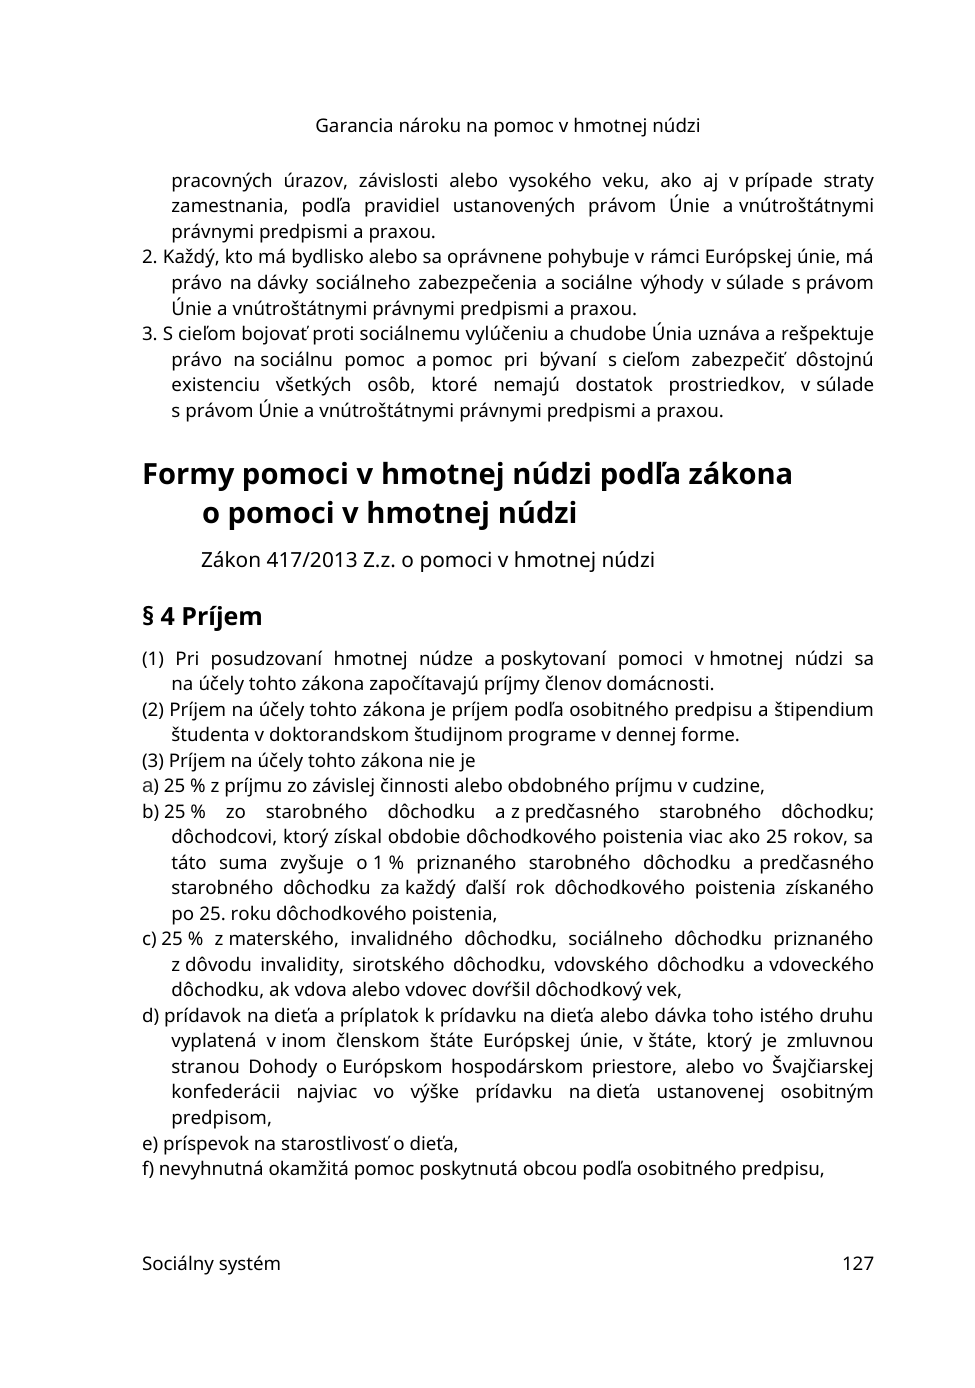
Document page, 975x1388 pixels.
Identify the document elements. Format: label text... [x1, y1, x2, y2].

text pracovných úrazov, závislosti alebo vysokého veku, ako aj v prípade straty zamestnania, podľa pravidiel ustanovených právom Únie a vnútroštátnymi právnymi predpismi a praxou. [142, 167, 874, 244]
text d) prídavok na dieťa a príplatok k prídavku na dieťa alebo dávka toho istého druhu vyplatená v inom členskom štáte Európskej únie, v štáte, ktorý je zmluvnou stranou Dohody o Európskom hospodárskom priestore, alebo vo Švajčiarskej konfederácii najviac vo výške prídavku na dieťa ustanovenej osobitným predpisom, [142, 1002, 874, 1130]
subtitle § 4 Príjem [142, 598, 874, 632]
text a) 25 % z príjmu zo závislej činnosti alebo obdobného príjmu v cudzine, [142, 772, 874, 798]
text (2) Príjem na účely tohto zákona je príjem podľa osobitného predpisu a štipendium študenta v doktorandskom študijnom programe v dennej forme. [142, 696, 874, 747]
text (1) Pri posudzovaní hmotnej núdze a poskytovaní pomoci v hmotnej núdzi sa na účely tohto zákona započítavajú príjmy členov domácnosti. [142, 645, 874, 696]
subtitle Formy pomoci v hmotnej núdzi podľa zákona o pomoci v hmotnej núdzi [142, 453, 874, 532]
text c) 25 % z materského, invalidného dôchodku, sociálneho dôchodku priznaného z dôvodu invalidity, sirotského dôchodku, vdovského dôchodku a vdoveckého dôchodku, ak vdova alebo vdovec dovŕšil dôchodkový vek, [142, 926, 874, 1002]
text e) príspevok na starostlivosť o dieťa, [142, 1130, 874, 1155]
text Zákon 417/2013 Z.z. o pomoci v hmotnej núdzi [142, 545, 874, 573]
text (3) Príjem na účely tohto zákona nie je [142, 747, 874, 772]
text 2. Každý, kto má bydlisko alebo sa oprávnene pohybuje v rámci Európskej únie, má právo na dávky sociálneho zabezpečenia a sociálne výhody v súlade s právom Únie a vnútroštátnymi právnymi predpismi a praxou. [142, 244, 874, 320]
text b) 25 % zo starobného dôchodku a z predčasného starobného dôchodku; dôchodcovi, ktorý získal obdobie dôchodkového poistenia viac ako 25 rokov, sa táto suma zvyšuje o 1 % priznaného starobného dôchodku a predčasného starobného dôchodku za každý ďalší rok dôchodkového poistenia získaného po 25. roku dôchodkového poistenia, [142, 798, 874, 926]
text f) nevyhnutná okamžitá pomoc poskytnutá obcou podľa osobitného predpisu, [142, 1155, 874, 1181]
text 3. S cieľom bojovať proti sociálnemu vylúčeniu a chudobe Únia uznáva a rešpektuje právo na sociálnu pomoc a pomoc pri bývaní s cieľom zabezpečiť dôstojnú existenciu všetkých osôb, ktoré nemajú dostatok prostriedkov, v súlade s právom Únie a vnútroštátnymi právnymi predpismi a praxou. [142, 320, 874, 422]
